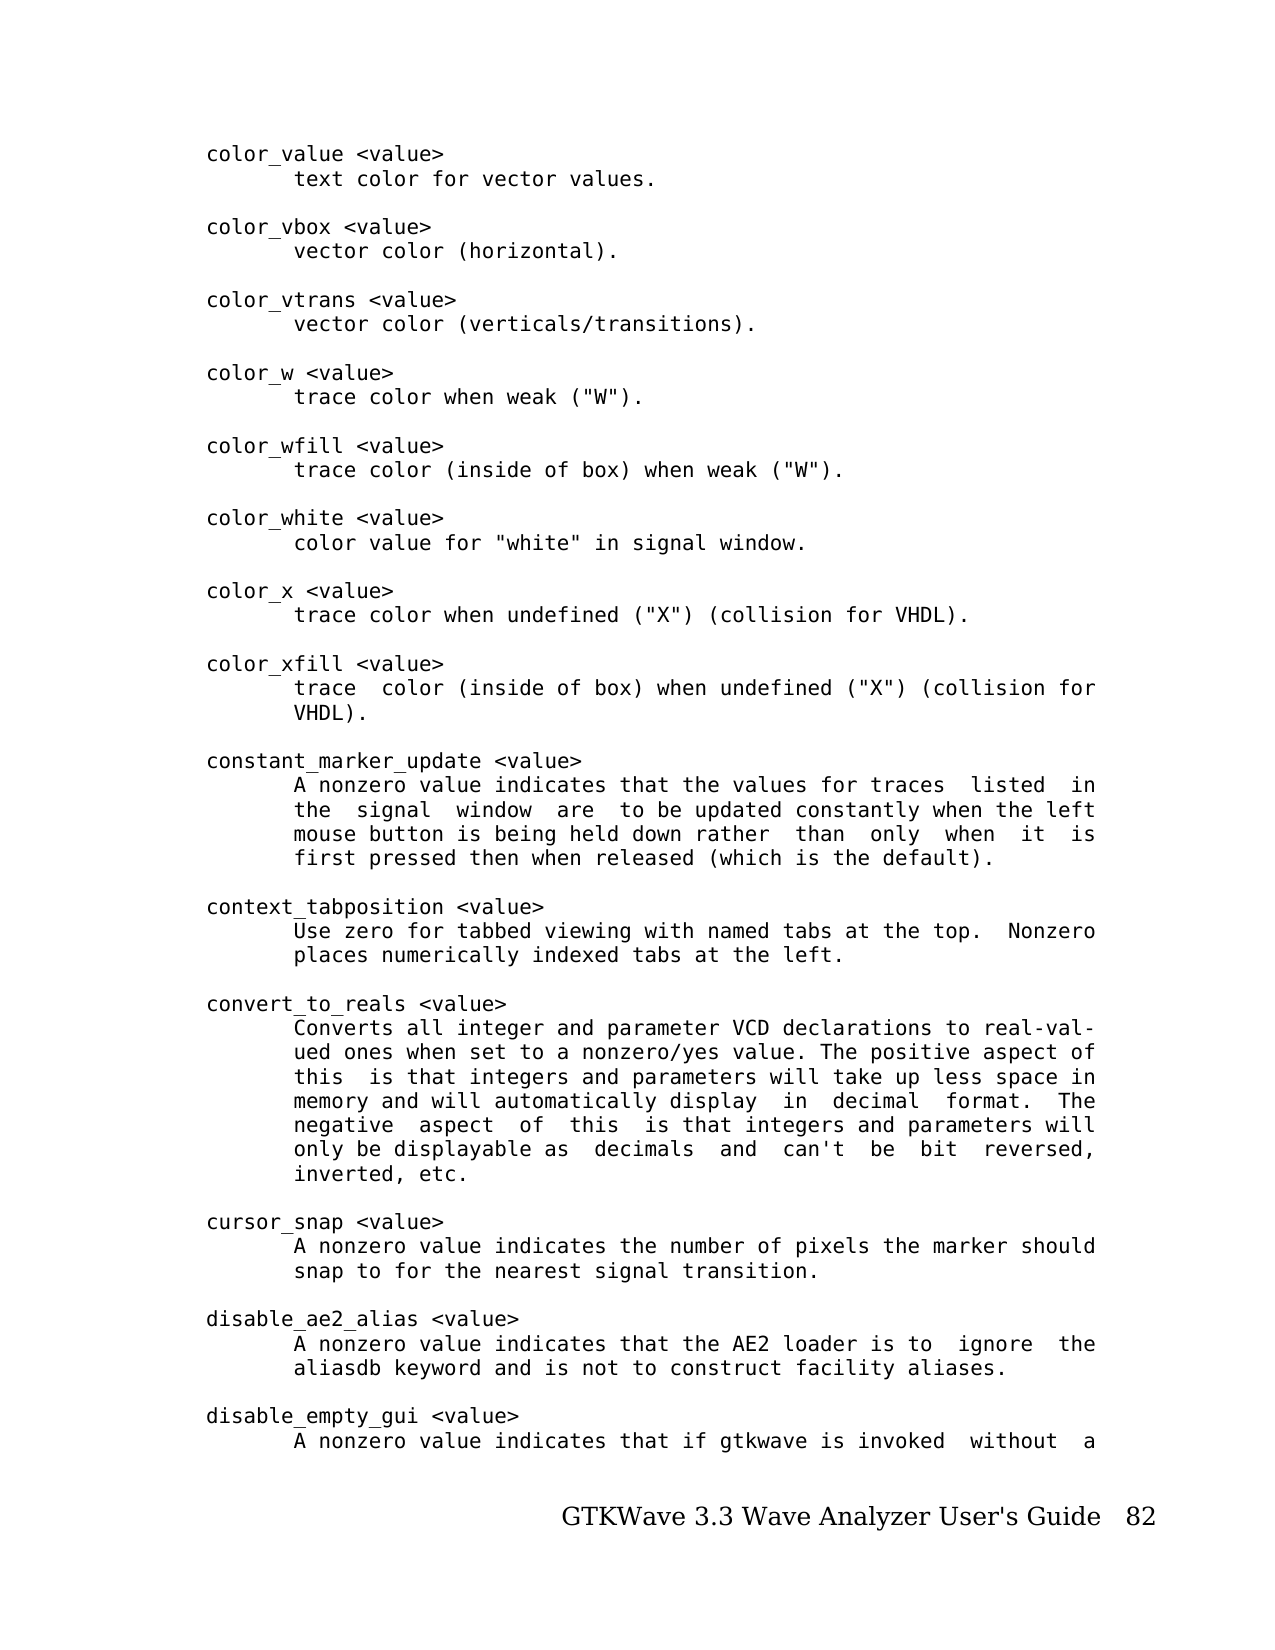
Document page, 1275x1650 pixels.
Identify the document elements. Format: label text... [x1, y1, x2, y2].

text trace color when undefined ("X") (collision for VHDL). [118, 603, 1157, 628]
text aliasdb keyword and is not to construct facility aliases. [118, 1356, 1157, 1380]
text color_value <value> [118, 142, 1157, 167]
text convert_to_reals <value> [118, 992, 1157, 1016]
text A nonzero value indicates that the AE2 loader is to ignore the [118, 1332, 1157, 1356]
text VHDL). [118, 701, 1157, 725]
text disable_ae2_alias <value> [118, 1307, 1157, 1332]
text Use zero for tabbed viewing with named tabs at the top. Nonzero [118, 919, 1157, 943]
text context_tabposition <value> [118, 895, 1157, 919]
text color_wfill <value> [118, 434, 1157, 458]
text color_w <value> [118, 361, 1157, 385]
text the signal window are to be updated constantly when the left [118, 798, 1157, 822]
text color value for "white" in signal window. [118, 531, 1157, 555]
text vector color (verticals/transitions). [118, 312, 1157, 337]
text color_vtrans <value> [118, 288, 1157, 312]
text constant_marker_update <value> [118, 749, 1157, 773]
text snap to for the nearest signal transition. [118, 1259, 1157, 1283]
text inverted, etc. [118, 1162, 1157, 1186]
text color_x <value> [118, 579, 1157, 603]
text color_white <value> [118, 506, 1157, 531]
text mouse button is being held down rather than only when it is [118, 822, 1157, 846]
text trace color (inside of box) when undefined ("X") (collision for [118, 676, 1157, 701]
text text color for vector values. [118, 167, 1157, 191]
text A nonzero value indicates the number of pixels the marker should [118, 1234, 1157, 1259]
text A nonzero value indicates that the values for traces listed in [118, 773, 1157, 798]
text places numerically indexed tabs at the left. [118, 943, 1157, 968]
text trace color when weak ("W"). [118, 385, 1157, 409]
text vector color (horizontal). [118, 239, 1157, 264]
text first pressed then when released (which is the default). [118, 846, 1157, 871]
text negative aspect of this is that integers and parameters will [118, 1113, 1157, 1137]
text disable_empty_gui <value> [118, 1404, 1157, 1429]
text A nonzero value indicates that if gtkwave is invoked without a [118, 1429, 1157, 1453]
text Converts all integer and parameter VCD declarations to real-val- [118, 1016, 1157, 1040]
text color_vbox <value> [118, 215, 1157, 239]
text this is that integers and parameters will take up less space in [118, 1065, 1157, 1089]
text trace color (inside of box) when weak ("W"). [118, 458, 1157, 482]
text only be displayable as decimals and can't be bit reversed, [118, 1137, 1157, 1162]
text ued ones when set to a nonzero/yes value. The positive aspect of [118, 1040, 1157, 1065]
text memory and will automatically display in decimal format. The [118, 1089, 1157, 1113]
text cursor_snap <value> [118, 1210, 1157, 1234]
text color_xfill <value> [118, 652, 1157, 676]
